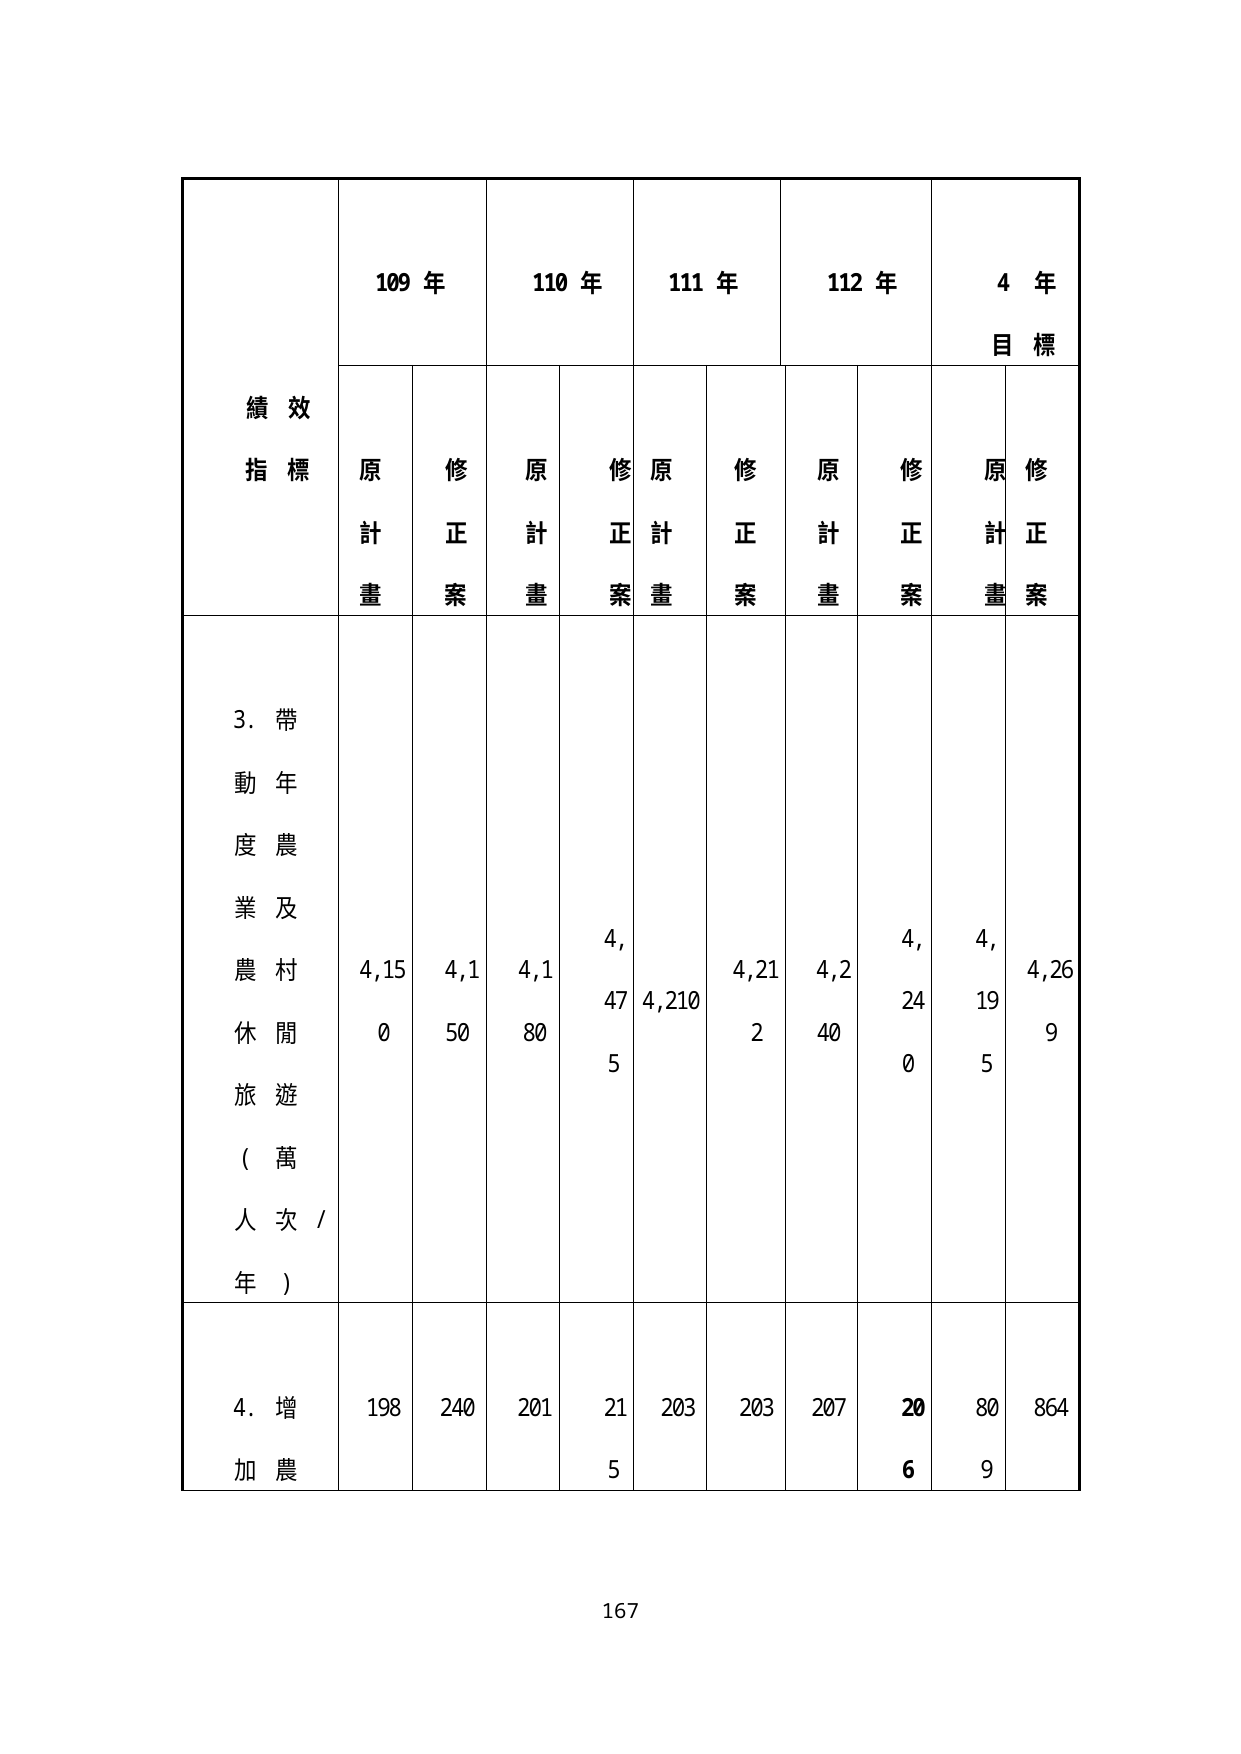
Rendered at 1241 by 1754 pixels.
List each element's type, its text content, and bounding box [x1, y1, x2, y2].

table_header 4年目標 [932, 180, 1078, 365]
table_cell 原計畫 [634, 366, 706, 615]
table_cell 修正案 [1006, 366, 1078, 615]
table_cell 原計畫 [339, 366, 412, 615]
table_cell 4,240 [786, 616, 857, 1302]
table_header 績效指標 [184, 180, 338, 615]
table_cell 修正案 [560, 366, 633, 615]
table_header 109年 [339, 180, 486, 365]
table_cell 215 [560, 1303, 633, 1490]
table_cell 201 [487, 1303, 559, 1490]
table_cell 203 [634, 1303, 706, 1490]
table_cell 4,269 [1006, 616, 1078, 1302]
table_cell 809 [932, 1303, 1005, 1490]
table_cell 4,150 [413, 616, 486, 1302]
table_cell 原計畫 [786, 366, 857, 615]
table_header 112年 [781, 180, 931, 365]
table_cell 206 [858, 1303, 931, 1490]
table_cell 4,212 [707, 616, 785, 1302]
table_cell 4,475 [560, 616, 633, 1302]
table_header 111年 [634, 180, 780, 365]
table_cell 修正案 [413, 366, 486, 615]
table_cell 4,180 [487, 616, 559, 1302]
table_cell 4,240 [858, 616, 931, 1302]
table_cell 4,150 [339, 616, 412, 1302]
table_cell 864 [1006, 1303, 1078, 1490]
table_cell 3.帶動年度農業及農村休閒旅遊(萬人次/年) [184, 616, 338, 1302]
table_cell 修正案 [858, 366, 931, 615]
table_cell 修正案 [707, 366, 785, 615]
table_cell 203 [707, 1303, 785, 1490]
table_cell 198 [339, 1303, 412, 1490]
table_cell 原計畫 [932, 366, 1005, 615]
table_cell 4,195 [932, 616, 1005, 1302]
table_header 110年 [487, 180, 633, 365]
table_cell 原計畫 [487, 366, 559, 615]
table_cell 207 [786, 1303, 857, 1490]
table_cell 4.增加農 [184, 1303, 338, 1490]
table_cell 4,210 [634, 616, 706, 1302]
table_cell 240 [413, 1303, 486, 1490]
